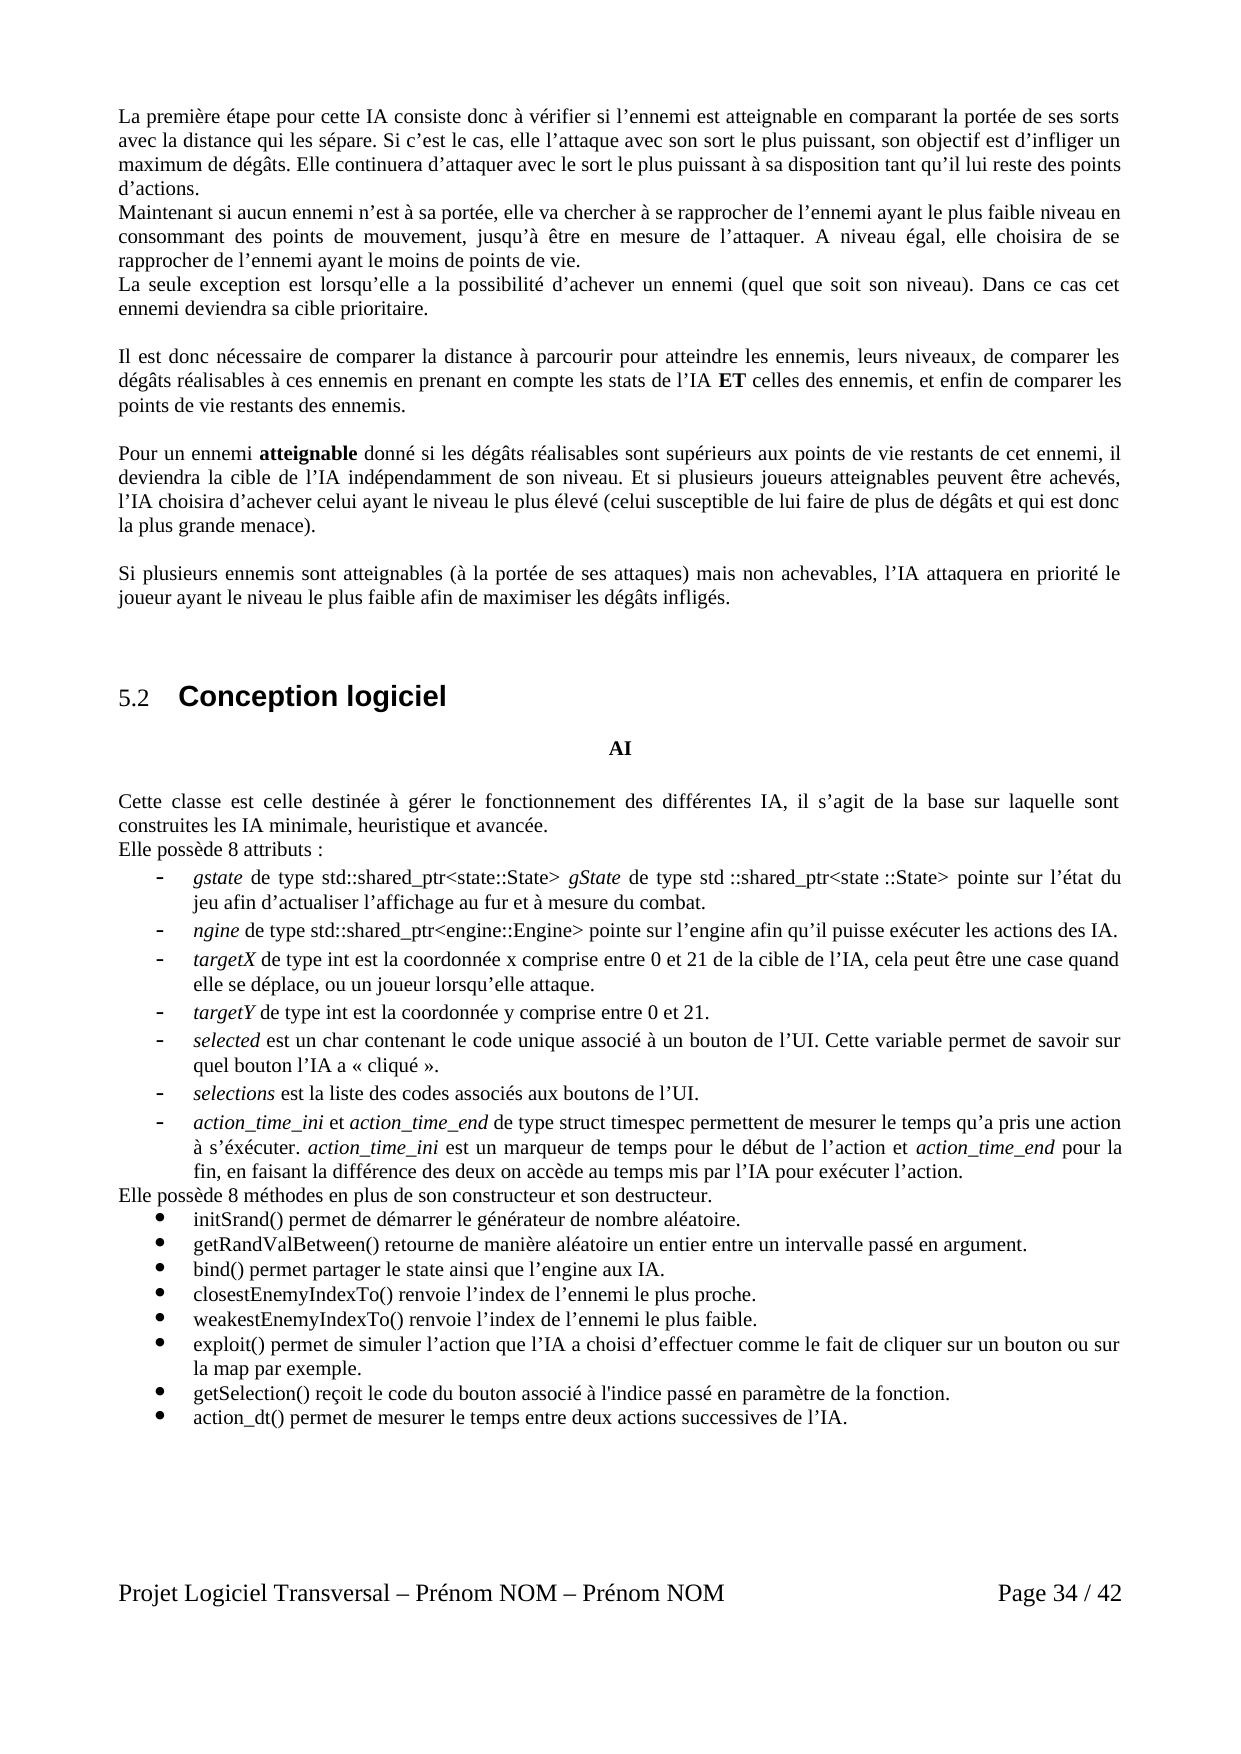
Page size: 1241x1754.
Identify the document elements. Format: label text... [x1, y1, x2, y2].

text Pour un ennemi atteignable donné si les dégâts réalisables sont supérieurs aux points de vie restants de cet ennemi, il deviendra la cible de l’IA indépendamment de son niveau. Et si plusieurs joueurs atteignables peuvent être achevés, l’IA choisira d’achever celui ayant le niveau le plus élevé (celui susceptible de lui faire de plus de dégâts et qui est donc la plus grande menace). [118, 441, 1122, 537]
list Conception logiciel [118, 679, 1122, 713]
text AI [118, 736, 1122, 760]
text Cette classe est celle destinée à gérer le fonctionnement des différentes IA, il s’agit de la base sur laquelle sont construites les IA minimale, heuristique et avancée. [118, 789, 1122, 837]
list initSrand() permet de démarrer le générateur de nombre aléatoire. [156, 1207, 1122, 1232]
list action_dt() permet de mesurer le temps entre deux actions successives de l’IA. [156, 1405, 1122, 1430]
list exploit() permet de simuler l’action que l’IA a choisi d’effectuer comme le fait de cliquer sur un bouton ou sur la map par exemple. [156, 1331, 1122, 1380]
list targetY de type int est la coordonnée y comprise entre 0 et 21. [156, 996, 1122, 1024]
text Il est donc nécessaire de comparer la distance à parcourir pour atteindre les ennemis, leurs niveaux, de comparer les dégâts réalisables à ces ennemis en prenant en compte les stats de l’IA ET celles des ennemis, et enfin de comparer les points de vie restants des ennemis. [118, 344, 1122, 417]
list ngine de type std::shared_ptr<engine::Engine> pointe sur l’engine afin qu’il puisse exécuter les actions des IA. [156, 914, 1122, 943]
list selections est la liste des codes associés aux boutons de l’UI. [156, 1077, 1122, 1106]
text Si plusieurs ennemis sont atteignables (à la portée de ses attaques) mais non achevables, l’IA attaquera en priorité le joueur ayant le niveau le plus faible afin de maximiser les dégâts infligés. [118, 561, 1122, 609]
list action_time_ini et action_time_end de type struct timespec permettent de mesurer le temps qu’a pris une action à s’éxécuter. action_time_ini est un marqueur de temps pour le début de l’action et action_time_end pour la fin, en faisant la différence des deux on accède au temps mis par l’IA pour exécuter l’action. [156, 1106, 1122, 1183]
list weakestEnemyIndexTo() renvoie l’index de l’ennemi le plus faible. [156, 1307, 1122, 1331]
list targetX de type int est la coordonnée x comprise entre 0 et 21 de la cible de l’IA, cela peut être une case quand elle se déplace, ou un joueur lorsqu’elle attaque. [156, 943, 1122, 996]
text La première étape pour cette IA consiste donc à vérifier si l’ennemi est atteignable en comparant la portée de ses sorts avec la distance qui les sépare. Si c’est le cas, elle l’attaque avec son sort le plus puissant, son objectif est d’infliger un maximum de dégâts. Elle continuera d’attaquer avec le sort le plus puissant à sa disposition tant qu’il lui reste des points d’actions. [118, 104, 1122, 200]
list selected est un char contenant le code unique associé à un bouton de l’UI. Cette variable permet de savoir sur quel bouton l’IA a « cliqué ». [156, 1024, 1122, 1077]
list gstate de type std::shared_ptr<state::State> gState de type std ::shared_ptr<state ::State> pointe sur l’état du jeu afin d’actualiser l’affichage au fur et à mesure du combat. [156, 861, 1122, 914]
text La seule exception est lorsqu’elle a la possibilité d’achever un ennemi (quel que soit son niveau). Dans ce cas cet ennemi deviendra sa cible prioritaire. [118, 272, 1122, 320]
list bind() permet partager le state ainsi que l’engine aux IA. [156, 1257, 1122, 1282]
list getSelection() reçoit le code du bouton associé à l'indice passé en paramètre de la fonction. [156, 1380, 1122, 1405]
text Elle possède 8 attributs : [118, 837, 1122, 861]
list getRandValBetween() retourne de manière aléatoire un entier entre un intervalle passé en argument. [156, 1232, 1122, 1257]
text Maintenant si aucun ennemi n’est à sa portée, elle va chercher à se rapprocher de l’ennemi ayant le plus faible niveau en consommant des points de mouvement, jusqu’à être en mesure de l’attaquer. A niveau égal, elle choisira de se rapprocher de l’ennemi ayant le moins de points de vie. [118, 200, 1122, 272]
list closestEnemyIndexTo() renvoie l’index de l’ennemi le plus proche. [156, 1282, 1122, 1307]
text Elle possède 8 méthodes en plus de son constructeur et son destructeur. [118, 1183, 1122, 1207]
